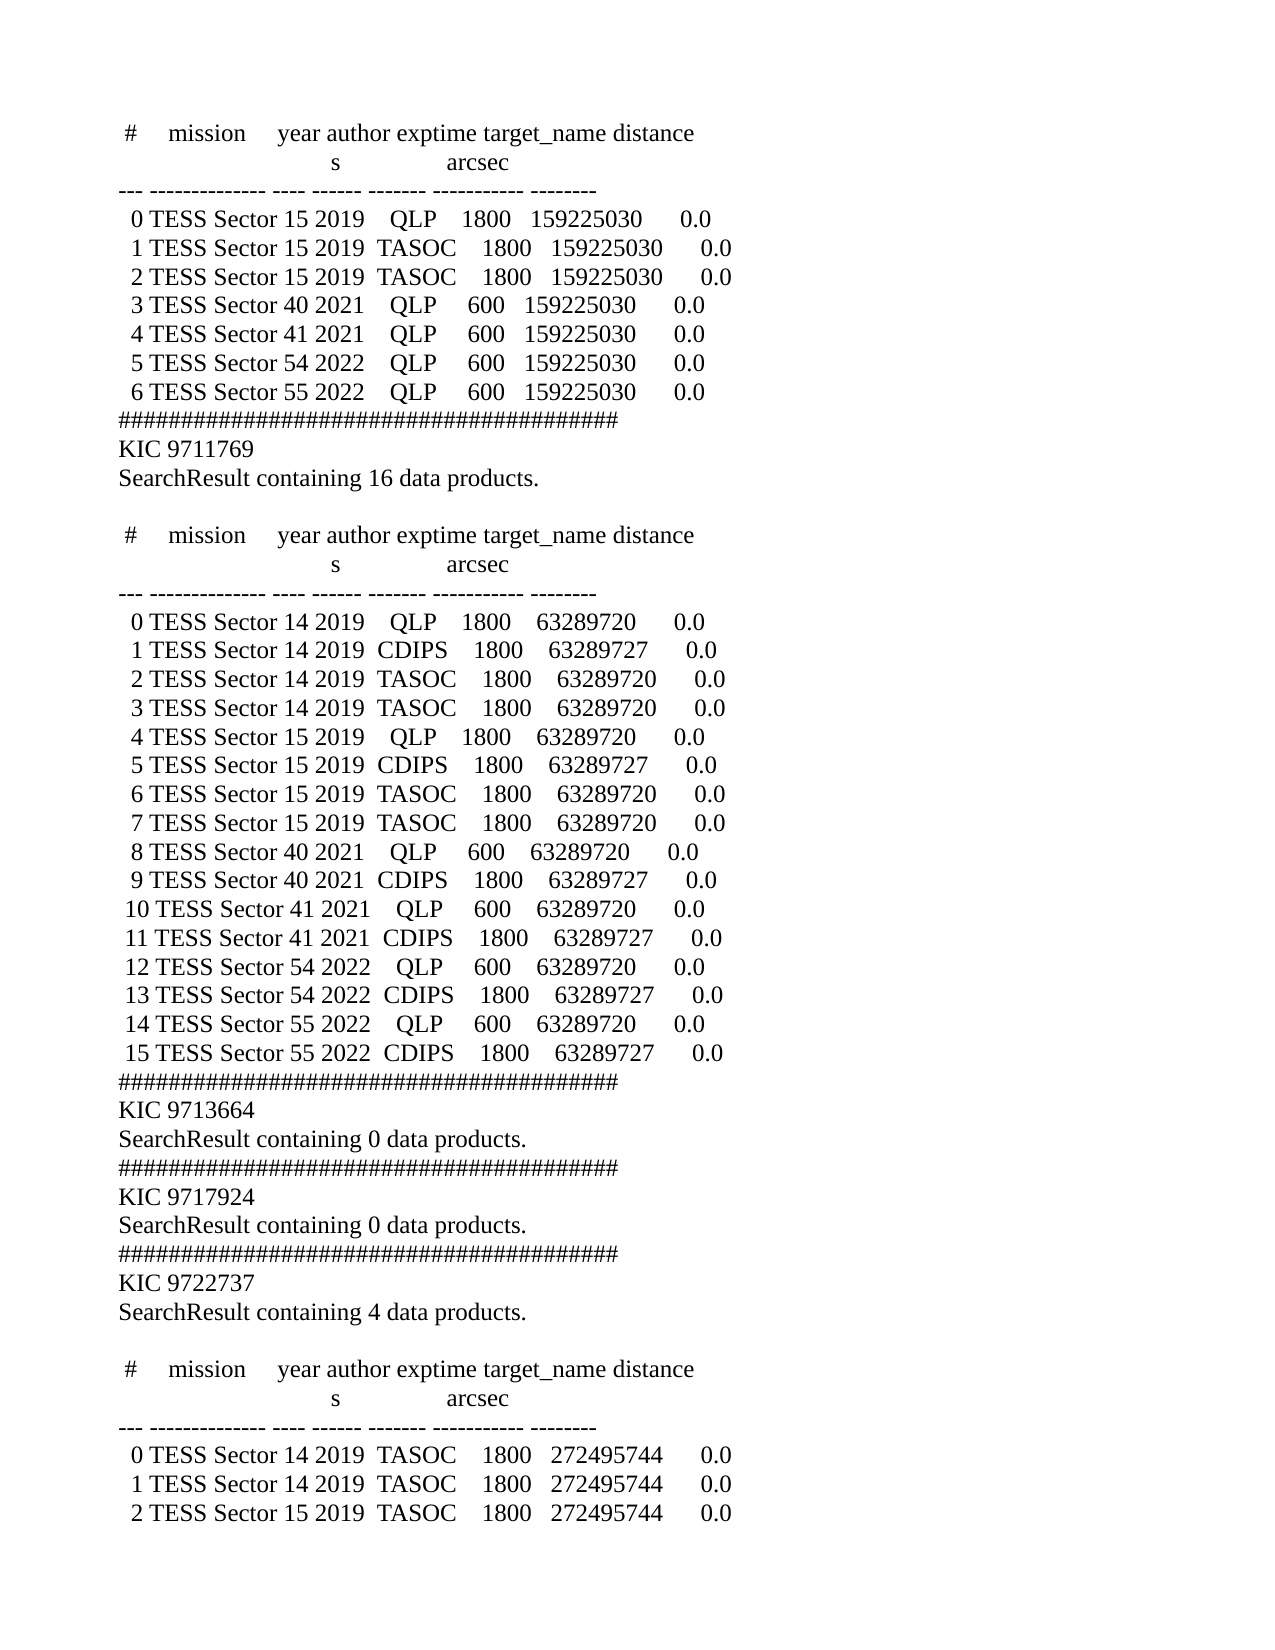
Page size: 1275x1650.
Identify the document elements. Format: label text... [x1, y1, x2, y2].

text 13 TESS Sector 54 2022 CDIPS 1800 63289727 0.0 [118, 981, 1157, 1009]
text --- -------------- ---- ------ ------- ----------- -------- [118, 1412, 1157, 1441]
text 0 TESS Sector 14 2019 QLP 1800 63289720 0.0 [118, 607, 1157, 636]
text SearchResult containing 0 data products. [118, 1211, 1157, 1239]
text KIC 9722737 [118, 1268, 1157, 1297]
text 2 TESS Sector 15 2019 TASOC 1800 272495744 0.0 [118, 1498, 1157, 1527]
text --- -------------- ---- ------ ------- ----------- -------- [118, 176, 1157, 204]
text 11 TESS Sector 41 2021 CDIPS 1800 63289727 0.0 [118, 923, 1157, 952]
text 1 TESS Sector 14 2019 CDIPS 1800 63289727 0.0 [118, 636, 1157, 664]
text ######################################## [118, 1239, 1157, 1268]
text KIC 9717924 [118, 1182, 1157, 1211]
text 4 TESS Sector 41 2021 QLP 600 159225030 0.0 [118, 319, 1157, 348]
text 4 TESS Sector 15 2019 QLP 1800 63289720 0.0 [118, 722, 1157, 751]
text # mission year author exptime target_name distance [118, 521, 1157, 549]
text 6 TESS Sector 55 2022 QLP 600 159225030 0.0 [118, 377, 1157, 406]
text 15 TESS Sector 55 2022 CDIPS 1800 63289727 0.0 [118, 1038, 1157, 1067]
text SearchResult containing 0 data products. [118, 1124, 1157, 1153]
text 5 TESS Sector 54 2022 QLP 600 159225030 0.0 [118, 348, 1157, 377]
text SearchResult containing 4 data products. [118, 1297, 1157, 1326]
text 5 TESS Sector 15 2019 CDIPS 1800 63289727 0.0 [118, 751, 1157, 779]
text 14 TESS Sector 55 2022 QLP 600 63289720 0.0 [118, 1009, 1157, 1038]
text 2 TESS Sector 15 2019 TASOC 1800 159225030 0.0 [118, 262, 1157, 291]
text SearchResult containing 16 data products. [118, 463, 1157, 492]
text ######################################## [118, 406, 1157, 434]
text 3 TESS Sector 14 2019 TASOC 1800 63289720 0.0 [118, 693, 1157, 722]
text KIC 9711769 [118, 434, 1157, 463]
text 8 TESS Sector 40 2021 QLP 600 63289720 0.0 [118, 837, 1157, 866]
text 2 TESS Sector 14 2019 TASOC 1800 63289720 0.0 [118, 664, 1157, 693]
text s arcsec [118, 147, 1157, 176]
text 7 TESS Sector 15 2019 TASOC 1800 63289720 0.0 [118, 808, 1157, 837]
text KIC 9713664 [118, 1096, 1157, 1124]
text ######################################## [118, 1153, 1157, 1182]
text 0 TESS Sector 14 2019 TASOC 1800 272495744 0.0 [118, 1441, 1157, 1469]
text --- -------------- ---- ------ ------- ----------- -------- [118, 578, 1157, 607]
text 0 TESS Sector 15 2019 QLP 1800 159225030 0.0 [118, 204, 1157, 233]
text s arcsec [118, 549, 1157, 578]
text 1 TESS Sector 14 2019 TASOC 1800 272495744 0.0 [118, 1469, 1157, 1498]
text 9 TESS Sector 40 2021 CDIPS 1800 63289727 0.0 [118, 866, 1157, 894]
text 10 TESS Sector 41 2021 QLP 600 63289720 0.0 [118, 894, 1157, 923]
text 12 TESS Sector 54 2022 QLP 600 63289720 0.0 [118, 952, 1157, 981]
text 3 TESS Sector 40 2021 QLP 600 159225030 0.0 [118, 291, 1157, 319]
text 1 TESS Sector 15 2019 TASOC 1800 159225030 0.0 [118, 233, 1157, 262]
text # mission year author exptime target_name distance [118, 118, 1157, 147]
text 6 TESS Sector 15 2019 TASOC 1800 63289720 0.0 [118, 779, 1157, 808]
text s arcsec [118, 1383, 1157, 1412]
text # mission year author exptime target_name distance [118, 1354, 1157, 1383]
text ######################################## [118, 1067, 1157, 1096]
